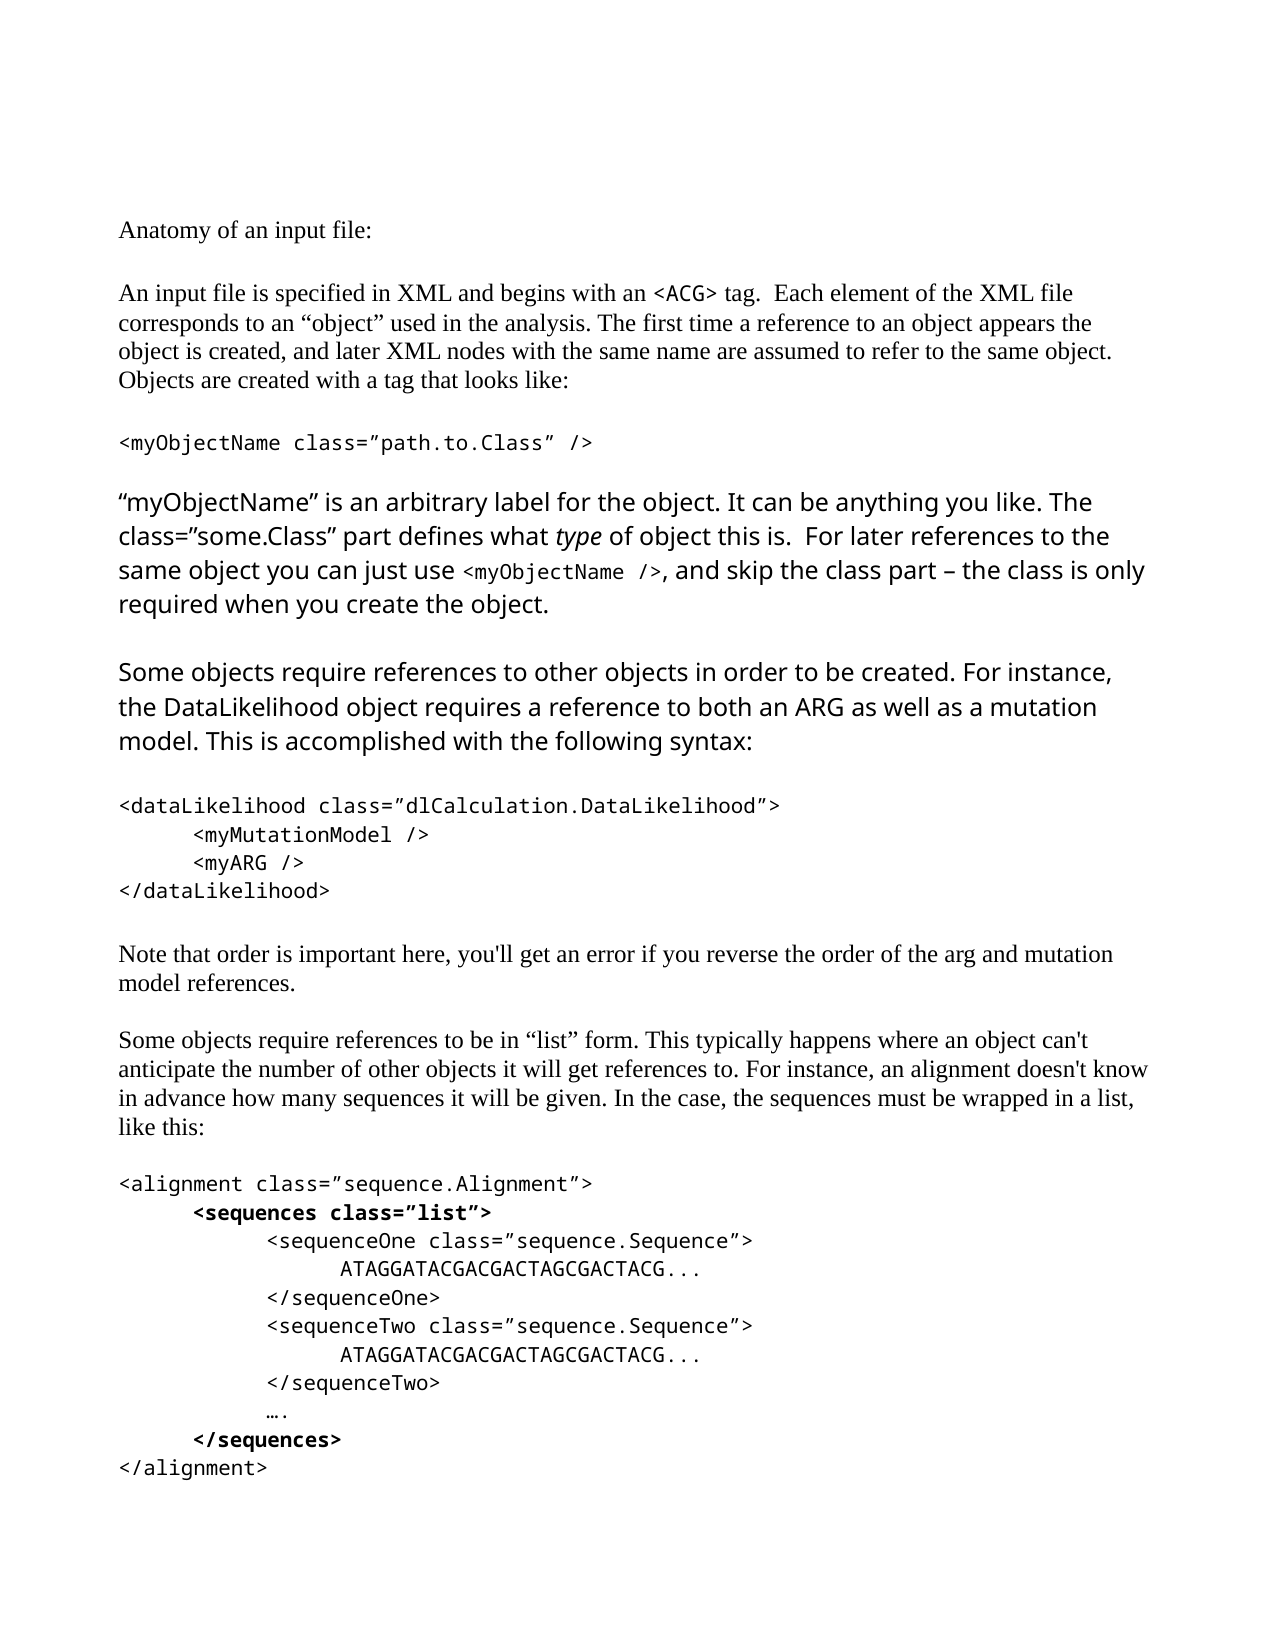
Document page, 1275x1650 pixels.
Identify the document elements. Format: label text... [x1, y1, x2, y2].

text <myMutationModel /> [118, 820, 1157, 848]
text <sequenceOne class=”sequence.Sequence”> [118, 1226, 1157, 1254]
text <myObjectName class=”path.to.Class” /> [118, 428, 1157, 456]
text ATAGGATACGACGACTAGCGACTACG... [118, 1340, 1157, 1368]
text Anatomy of an input file: [118, 215, 1157, 244]
text Note that order is important here, you'll get an error if you reverse the order of the arg and mutation model references. [118, 939, 1157, 997]
text </sequenceOne> [118, 1283, 1157, 1311]
text </sequenceTwo> [118, 1368, 1157, 1397]
text <dataLikelihood class=”dlCalculation.DataLikelihood”> [118, 791, 1157, 820]
text </sequences> [118, 1425, 1157, 1453]
text “myObjectName” is an arbitrary label for the object. It can be anything you like. The class=”some.Class” part defines what type of object this is. For later references to the same object you can just use <myObjectName />, and skip the class part – the class is only required when you create the object. [118, 485, 1157, 621]
text ATAGGATACGACGACTAGCGACTACG... [118, 1254, 1157, 1283]
text …. [118, 1397, 1157, 1425]
text </alignment> [118, 1453, 1157, 1482]
text <sequences class=”list”> [118, 1198, 1157, 1226]
text <alignment class=”sequence.Alignment”> [118, 1169, 1157, 1198]
text An input file is specified in XML and begins with an <ACG> tag. Each element of the XML file corresponds to an “object” used in the analysis. The first time a reference to an object appears the object is created, and later XML nodes with the same name are assumed to refer to the same object. Objects are created with a tag that looks like: [118, 278, 1157, 394]
text Some objects require references to be in “list” form. This typically happens where an object can't anticipate the number of other objects it will get references to. For instance, an alignment doesn't know in advance how many sequences it will be given. In the case, the sequences must be wrapped in a list, like this: [118, 1025, 1157, 1140]
text Some objects require references to other objects in order to be created. For instance, the DataLikelihood object requires a reference to both an ARG as well as a mutation model. This is accomplished with the following syntax: [118, 655, 1157, 757]
text <sequenceTwo class=”sequence.Sequence”> [118, 1311, 1157, 1340]
text <myARG /> [118, 848, 1157, 877]
text </dataLikelihood> [118, 877, 1157, 905]
